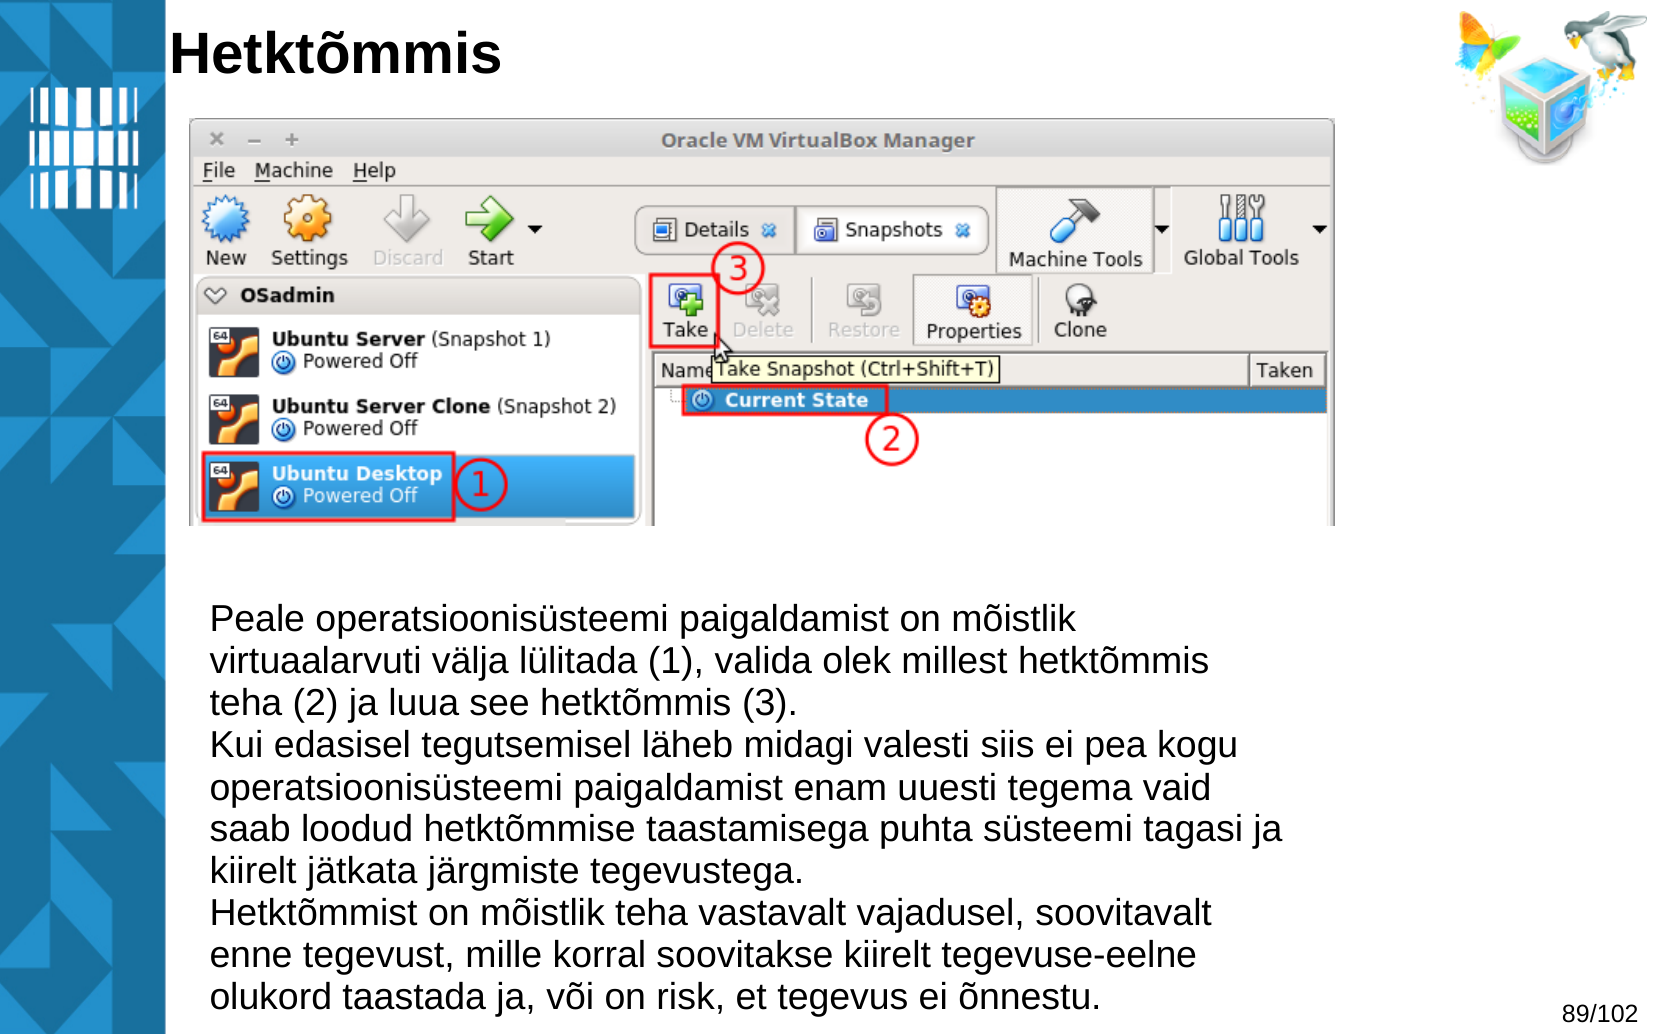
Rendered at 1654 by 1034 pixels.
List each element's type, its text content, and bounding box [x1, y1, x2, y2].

title Hetktõmmis [169, 11, 1571, 95]
picture [1452, 7, 1653, 166]
picture [189, 118, 1335, 526]
text_box Peale operatsioonisüsteemi paigaldamist on mõistlik virtuaalarvuti välja lülitada (1), valida olek millest hetktõmmis teha (2) ja luua see hetktõmmis (3). Kui edasisel tegutsemisel läheb midagi valesti siis ei pea kogu operatsioonisüsteemi paigaldamist enam uuesti tegema vaid saab loodud hetktõmmise taastamisega puhta süsteemi tagasi ja kiirelt jätkata järgmiste tegevustega. Hetktõmmist on mõistlik teha vastavalt vajadusel, soovitavalt enne tegevust, mille korral soovitakse kiirelt tegevuse-eelne olukord taastada ja, või on risk, et tegevus ei õnnestu. [194, 590, 1306, 1026]
